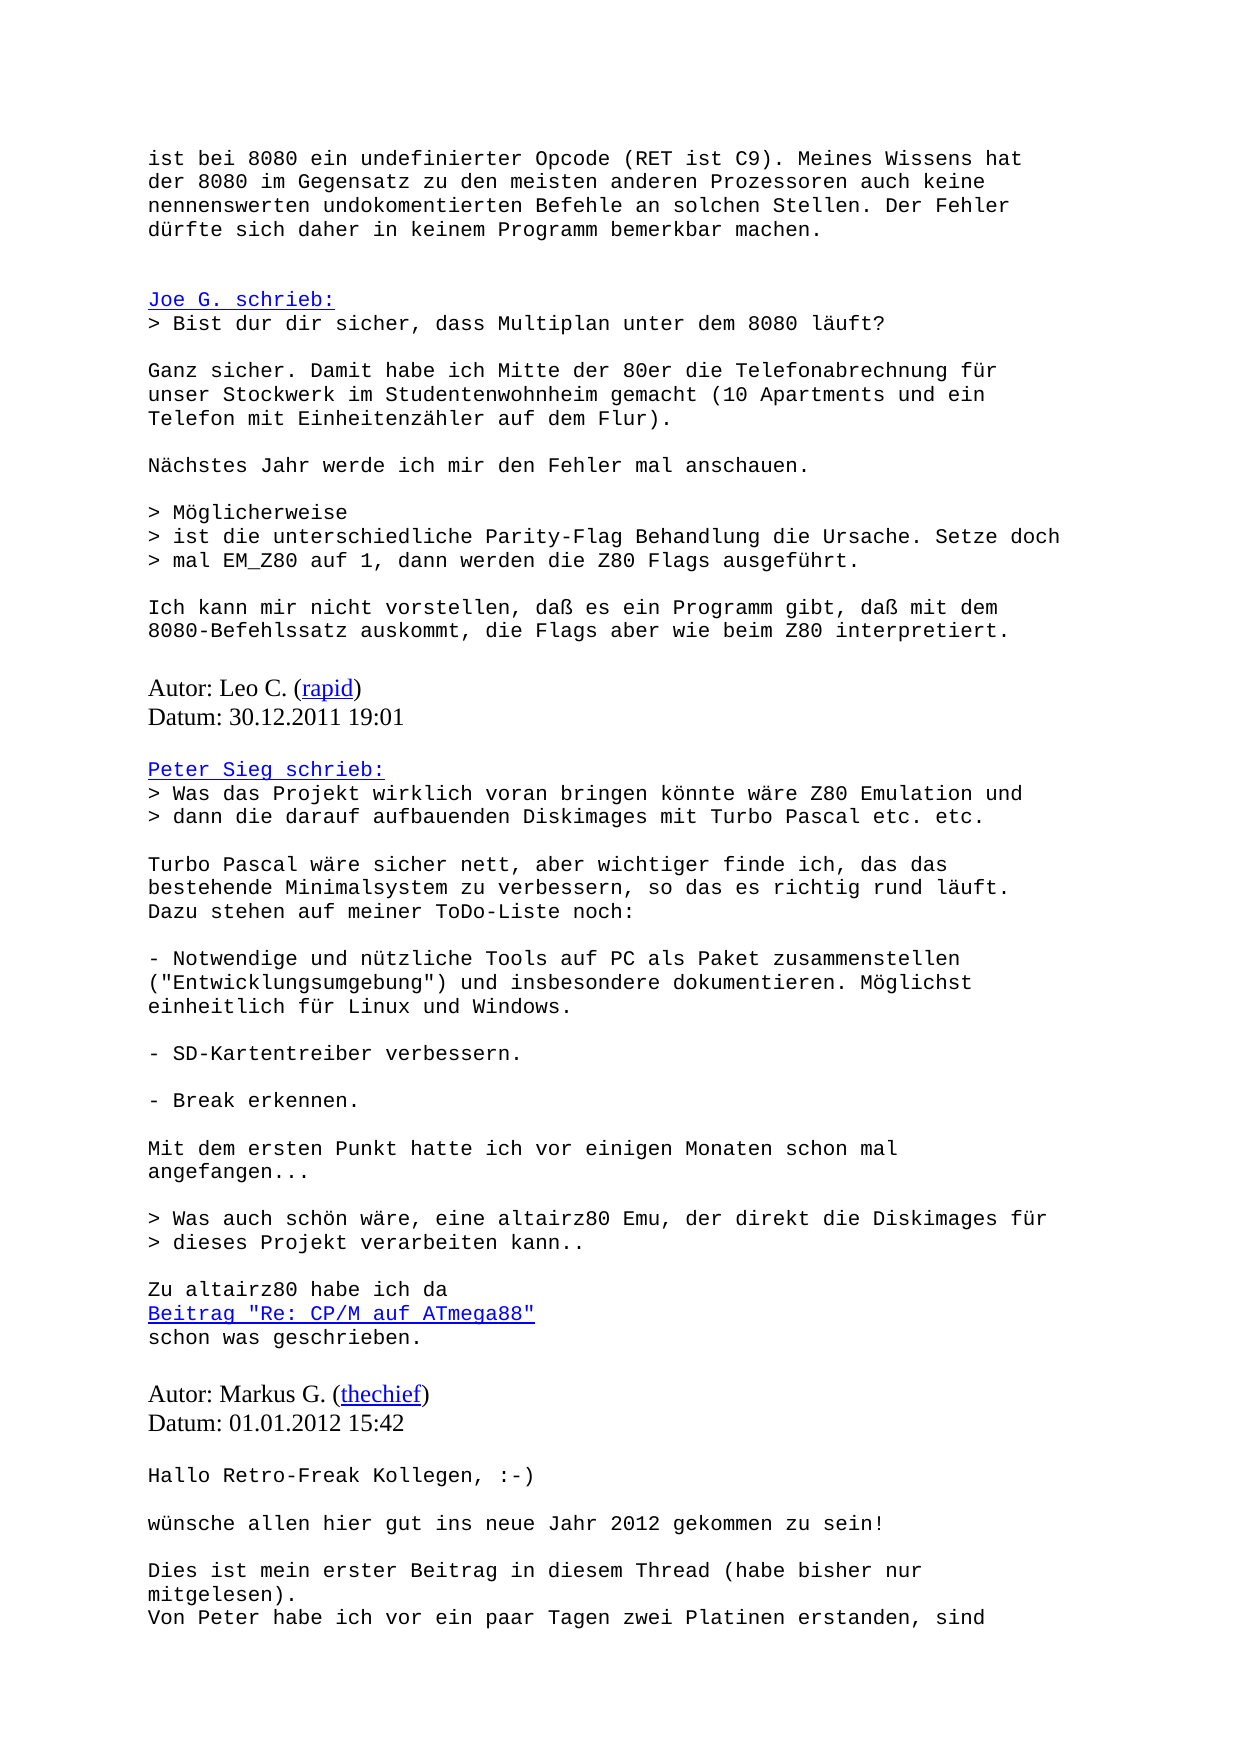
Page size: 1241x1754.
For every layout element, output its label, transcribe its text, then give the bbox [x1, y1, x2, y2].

text - SD-Kartentreiber verbessern. [148, 1043, 1093, 1067]
text schon was geschrieben. [148, 1327, 1093, 1350]
text Von Peter habe ich vor ein paar Tagen zwei Platinen erstanden, sind [148, 1607, 1093, 1631]
text bestehende Minimalsystem zu verbessern, so das es richtig rund läuft. [148, 877, 1093, 901]
text 8080-Befehlssatz auskommt, die Flags aber wie beim Z80 interpretiert. [148, 621, 1093, 644]
text Zu altairz80 habe ich da [148, 1279, 1093, 1303]
text Nächstes Jahr werde ich mir den Fehler mal anschauen. [148, 455, 1093, 479]
text ("Entwicklungsumgebung") und insbesondere dokumentieren. Möglichst [148, 972, 1093, 996]
text Peter Sieg schrieb: [148, 759, 1093, 783]
text dürfte sich daher in keinem Programm bemerkbar machen. [148, 218, 1093, 242]
text > ist die unterschiedliche Parity-Flag Behandlung die Ursache. Setze doch [148, 526, 1093, 549]
text Dies ist mein erster Beitrag in diesem Thread (habe bisher nur [148, 1560, 1093, 1583]
text > dann die darauf aufbauenden Diskimages mit Turbo Pascal etc. etc. [148, 806, 1093, 830]
text Telefon mit Einheitenzähler auf dem Flur). [148, 408, 1093, 431]
text der 8080 im Gegensatz zu den meisten anderen Prozessoren auch keine [148, 171, 1093, 195]
text > Bist dur dir sicher, dass Multiplan unter dem 8080 läuft? [148, 313, 1093, 337]
text Ich kann mir nicht vorstellen, daß es ein Programm gibt, daß mit dem [148, 597, 1093, 621]
text Mit dem ersten Punkt hatte ich vor einigen Monaten schon mal [148, 1137, 1093, 1161]
text unser Stockwerk im Studentenwohnheim gemacht (10 Apartments und ein [148, 384, 1093, 408]
text Ganz sicher. Damit habe ich Mitte der 80er die Telefonabrechnung für [148, 360, 1093, 384]
text Datum: 01.01.2012 15:42 [148, 1408, 1093, 1437]
text angefangen... [148, 1161, 1093, 1185]
text ist bei 8080 ein undefinierter Opcode (RET ist C9). Meines Wissens hat [148, 148, 1093, 171]
text > Was das Projekt wirklich voran bringen könnte wäre Z80 Emulation und [148, 783, 1093, 806]
text mitgelesen). [148, 1583, 1093, 1607]
text Autor: Leo C. (rapid) [148, 673, 1093, 702]
text Hallo Retro-Freak Kollegen, :-) [148, 1465, 1093, 1489]
text > Was auch schön wäre, eine altairz80 Emu, der direkt die Diskimages für [148, 1208, 1093, 1232]
text Joe G. schrieb: [148, 289, 1093, 313]
text Autor: Markus G. (thechief) [148, 1379, 1093, 1408]
text Beitrag "Re: CP/M auf ATmega88" [148, 1303, 1093, 1327]
text > mal EM_Z80 auf 1, dann werden die Z80 Flags ausgeführt. [148, 549, 1093, 573]
text nennenswerten undokomentierten Befehle an solchen Stellen. Der Fehler [148, 195, 1093, 218]
text > Möglicherweise [148, 502, 1093, 526]
text > dieses Projekt verarbeiten kann.. [148, 1232, 1093, 1256]
text einheitlich für Linux und Windows. [148, 996, 1093, 1019]
text - Notwendige und nützliche Tools auf PC als Paket zusammenstellen [148, 948, 1093, 972]
text Turbo Pascal wäre sicher nett, aber wichtiger finde ich, das das [148, 854, 1093, 877]
text Dazu stehen auf meiner ToDo-Liste noch: [148, 901, 1093, 925]
text Datum: 30.12.2011 19:01 [148, 702, 1093, 730]
text - Break erkennen. [148, 1090, 1093, 1114]
text wünsche allen hier gut ins neue Jahr 2012 gekommen zu sein! [148, 1513, 1093, 1536]
